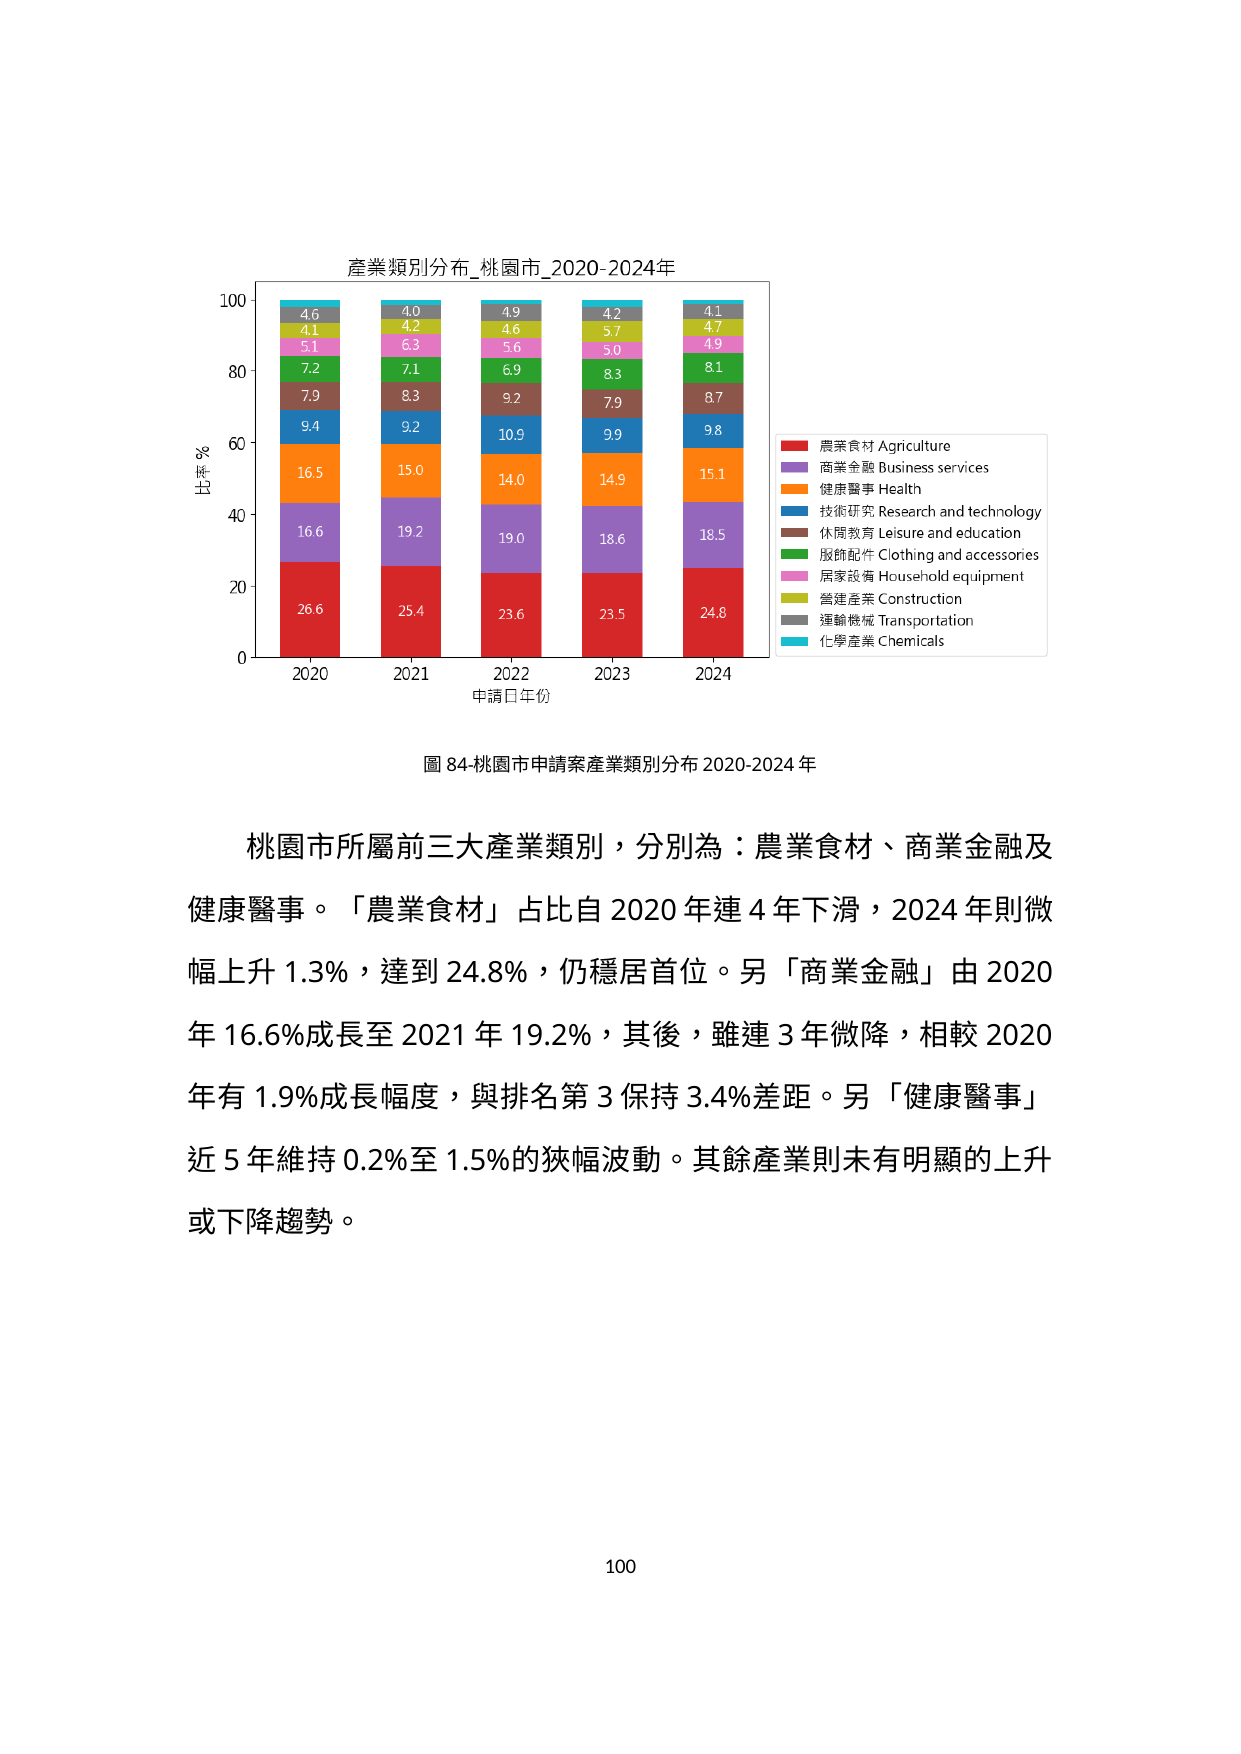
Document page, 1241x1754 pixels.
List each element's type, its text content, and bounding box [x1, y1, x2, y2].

text 圖 84-桃園市申請案產業類別分布2020-2024年 [187, 722, 1053, 784]
text 桃園市所屬前三大產業類別，分別為：農業食材、商業金融及健康醫事。「農業食材」占比自2020年連4年下滑，2024年則微幅上升1.3%，達到24.8%，仍穩居首位。另「商業金融」由2020年16.6%成長至2021年19.2%，其後，雖連3年微降，相較2020年有1.9%成長幅度，與排名第3保持3.4%差距。另「健康醫事」近5年維持0.2%至1.5%的狹幅波動。其餘產業則未有明顯的上升或下降趨勢。 [187, 803, 1053, 1241]
